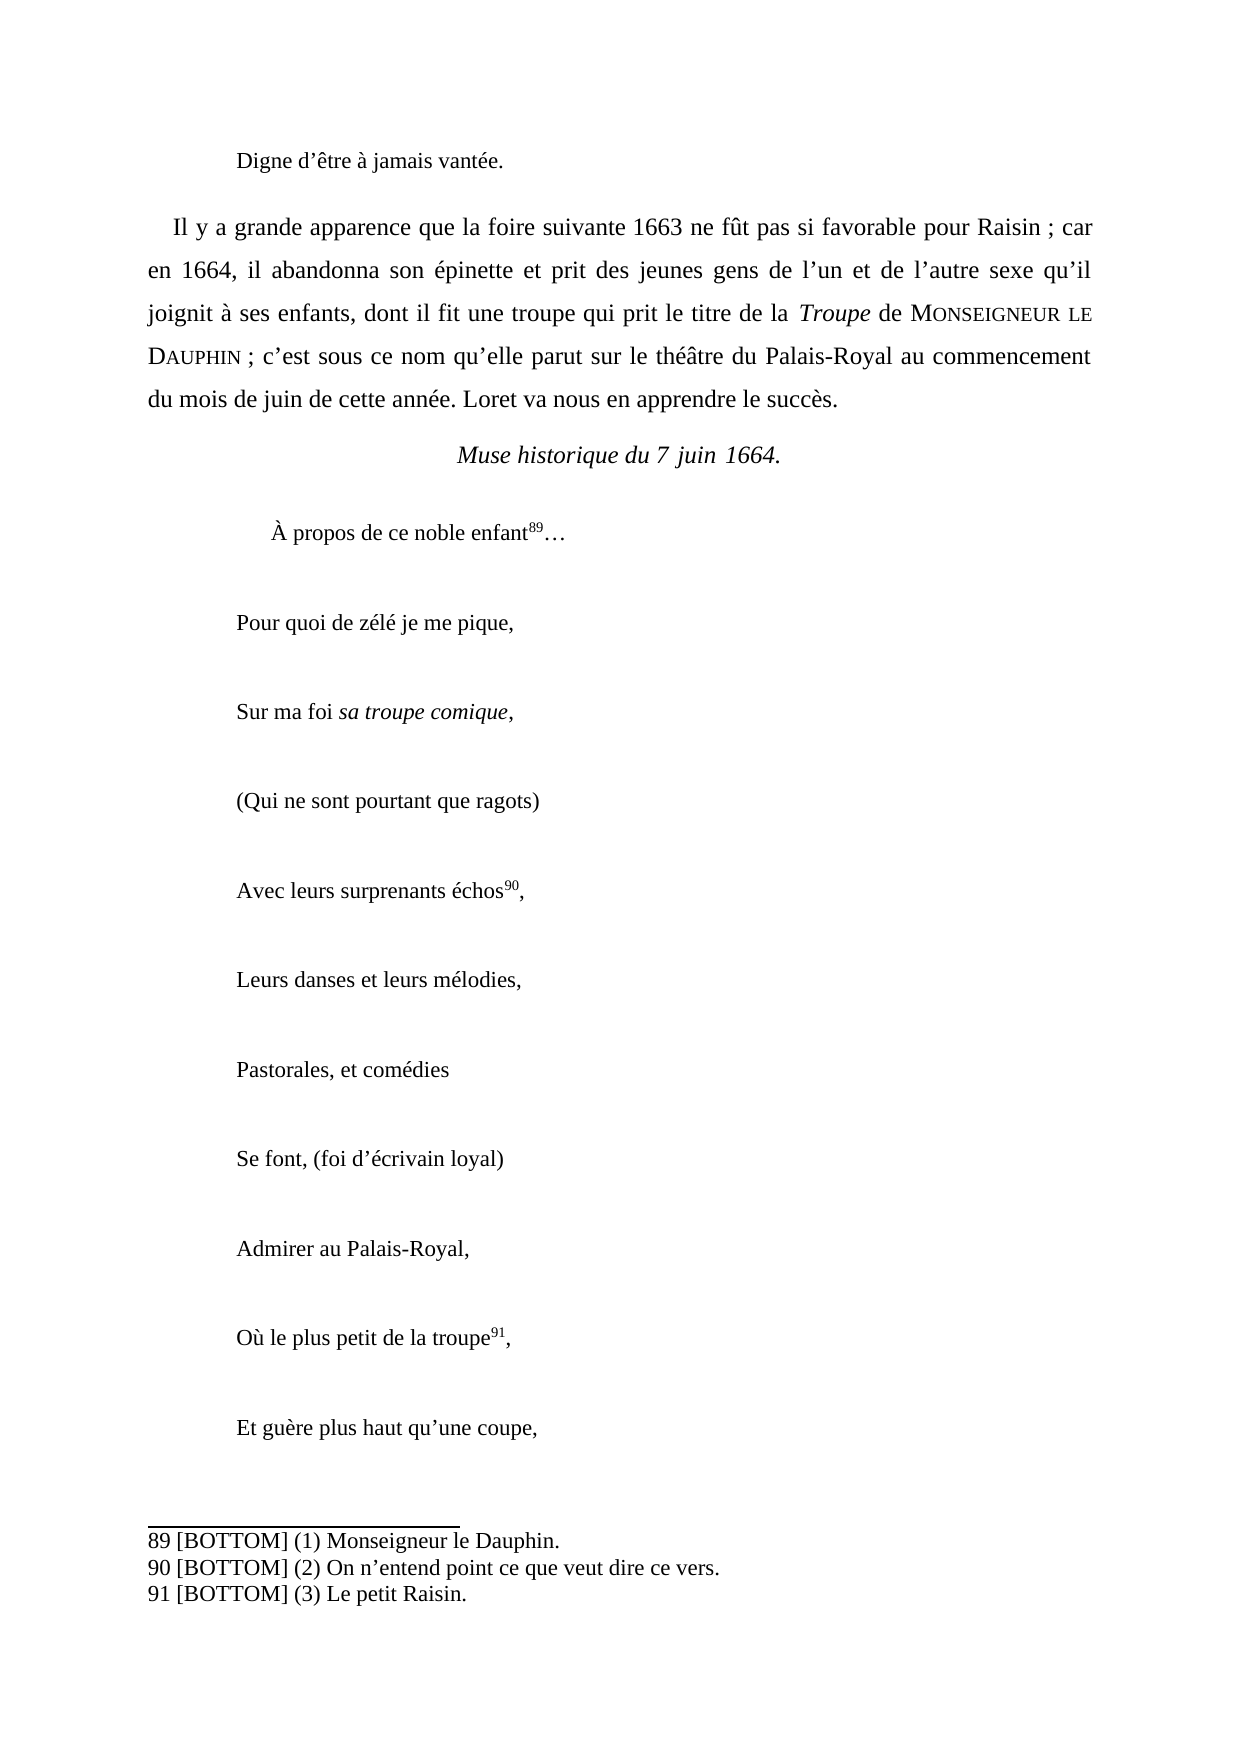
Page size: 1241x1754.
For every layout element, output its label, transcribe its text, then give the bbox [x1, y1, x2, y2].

text Admirer au Palais-Royal, [236, 1235, 1093, 1261]
text Digne d’être à jamais vantée. [236, 148, 1093, 174]
text Avec leurs surprenants échos, [236, 877, 1093, 903]
text Leurs danses et leurs mélodies, [236, 966, 1093, 993]
text Il y a grande apparence que la foire suivante 1663 ne fût pas si favorable pour Raisin ; car en 1664, il abandonna son épinette et prit des jeunes gens de l’un et de l’autre sexe qu’il joignit à ses enfants, dont il fit une troupe qui prit le titre de la Troupe de Monseigneur le Dauphin ; c’est sous ce nom qu’elle parut sur le théâtre du Palais-Royal au commencement du mois de juin de cette année. Loret va nous en apprendre le succès. [148, 212, 1093, 413]
text Se font, (foi d’écrivain loyal) [236, 1145, 1093, 1172]
text [BOTTOM] (2) On n’entend point ce que veut dire ce vers. [148, 1554, 1093, 1580]
text Où le plus petit de la troupe, [236, 1324, 1093, 1351]
text Pastorales, et comédies [236, 1056, 1093, 1082]
text [BOTTOM] (1) Monseigneur le Dauphin. [148, 1527, 1093, 1554]
text Pour quoi de zélé je me pique, [236, 608, 1093, 635]
text [BOTTOM] (3) Le petit Raisin. [148, 1580, 1093, 1606]
text Et guère plus haut qu’une coupe, [236, 1414, 1093, 1440]
text À propos de ce noble enfant… [236, 519, 1093, 545]
text Sur ma foi sa troupe comique, [236, 698, 1093, 724]
text (Qui ne sont pourtant que ragots) [236, 787, 1093, 814]
text Muse historique du 7 juin 1664. [148, 440, 1093, 469]
